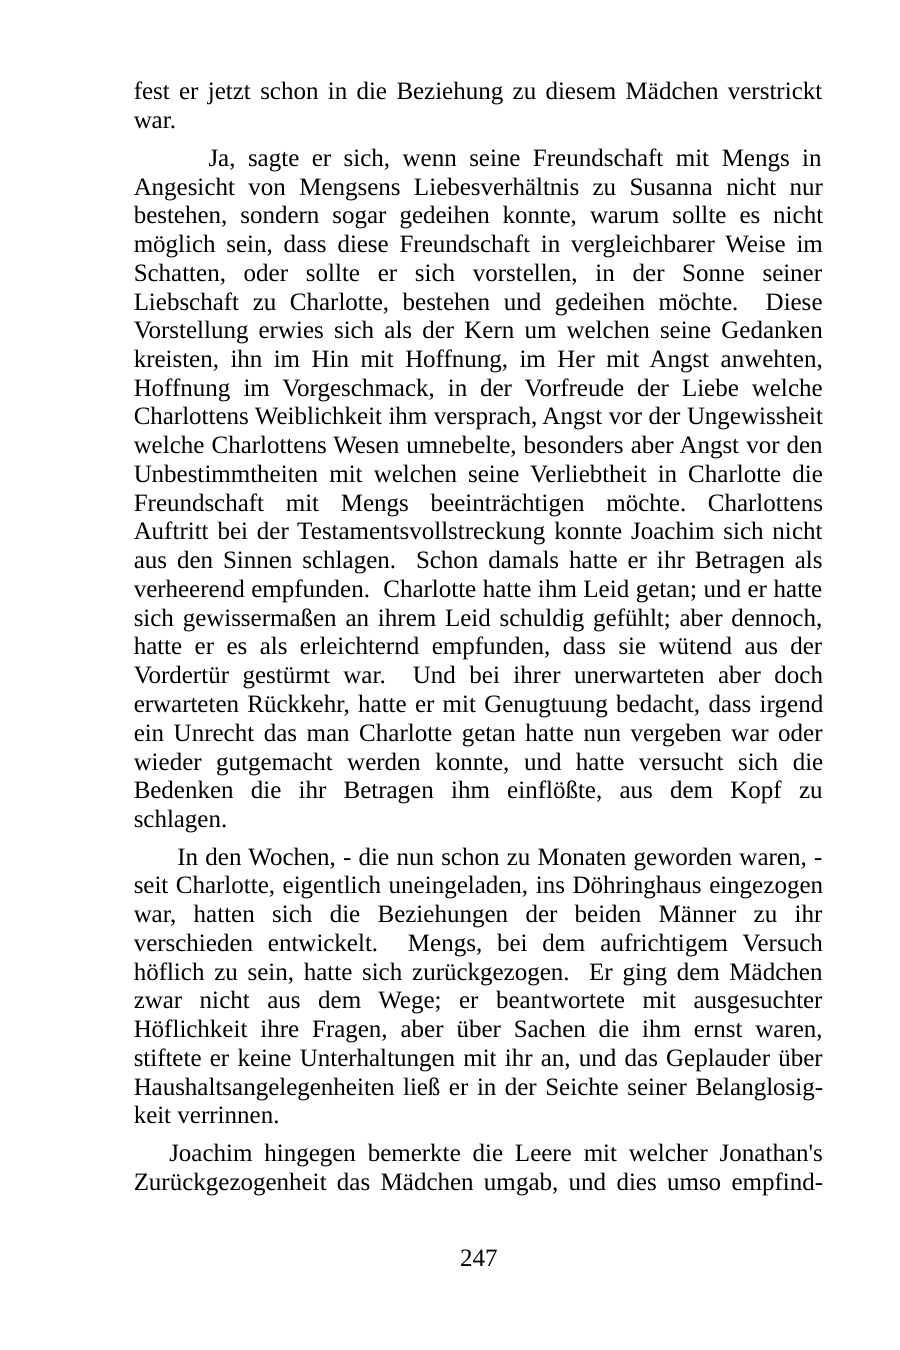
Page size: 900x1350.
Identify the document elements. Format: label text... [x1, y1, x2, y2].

text Ja, sagte er sich, wenn seine Freundschaft mit Mengs in Angesicht von Mengsens Liebesverhältnis zu Susanna nicht nur bestehen, sondern sogar gedeihen konnte, warum sollte es nicht möglich sein, dass diese Freundschaft in vergleichbarer Weise im Schatten, oder sollte er sich vorstellen, in der Sonne seiner Liebschaft zu Charlotte, bestehen und gedeihen möchte. Diese Vorstellung erwies sich als der Kern um welchen seine Gedanken kreisten, ihn im Hin mit Hoffnung, im Her mit Angst anwehten, Hoffnung im Vorgeschmack, in der Vorfreude der Liebe welche Charlottens Weiblichkeit ihm versprach, Angst vor der Ungewissheit welche Charlottens Wesen umnebelte, besonders aber Angst vor den Unbestimmtheiten mit welchen seine Verliebtheit in Charlotte die Freundschaft mit Mengs beeinträchtigen möchte. Charlottens Auftritt bei der Testamentsvollstreckung konnte Joachim sich nicht aus den Sinnen schlagen. Schon damals hatte er ihr Betragen als verheerend empfunden. Charlotte hatte ihm Leid getan; und er hatte sich gewissermaßen an ihrem Leid schuldig gefühlt; aber dennoch, hatte er es als erleichternd empfunden, dass sie wütend aus der Vordertür gestürmt war. Und bei ihrer unerwarteten aber doch erwarteten Rückkehr, hatte er mit Genugtuung bedacht, dass irgend ein Unrecht das man Charlotte getan hatte nun vergeben war oder wieder gutgemacht werden konnte, und hatte versucht sich die Bedenken die ihr Betragen ihm einflößte, aus dem Kopf zu schlagen. [133, 143, 823, 833]
text fest er jetzt schon in die Beziehung zu diesem Mädchen verstrickt war. [133, 76, 823, 134]
text Joachim hingegen bemerkte die Leere mit welcher Jonathan's Zurückgezogenheit das Mädchen umgab, und dies umso empfind- [133, 1138, 823, 1196]
text In den Wochen, - die nun schon zu Monaten geworden waren, - seit Charlotte, eigentlich uneingeladen, ins Döhringhaus eingezogen war, hatten sich die Beziehungen der beiden Männer zu ihr verschieden entwickelt. Mengs, bei dem aufrichtigem Versuch höflich zu sein, hatte sich zurückgezogen. Er ging dem Mädchen zwar nicht aus dem Wege; er beantwortete mit ausgesuchter Höflichkeit ihre Fragen, aber über Sachen die ihm ernst waren, stiftete er keine Unterhaltungen mit ihr an, und das Geplauder über Haushaltsangelegenheiten ließ er in der Seichte seiner Belanglosig-keit verrinnen. [133, 842, 823, 1129]
